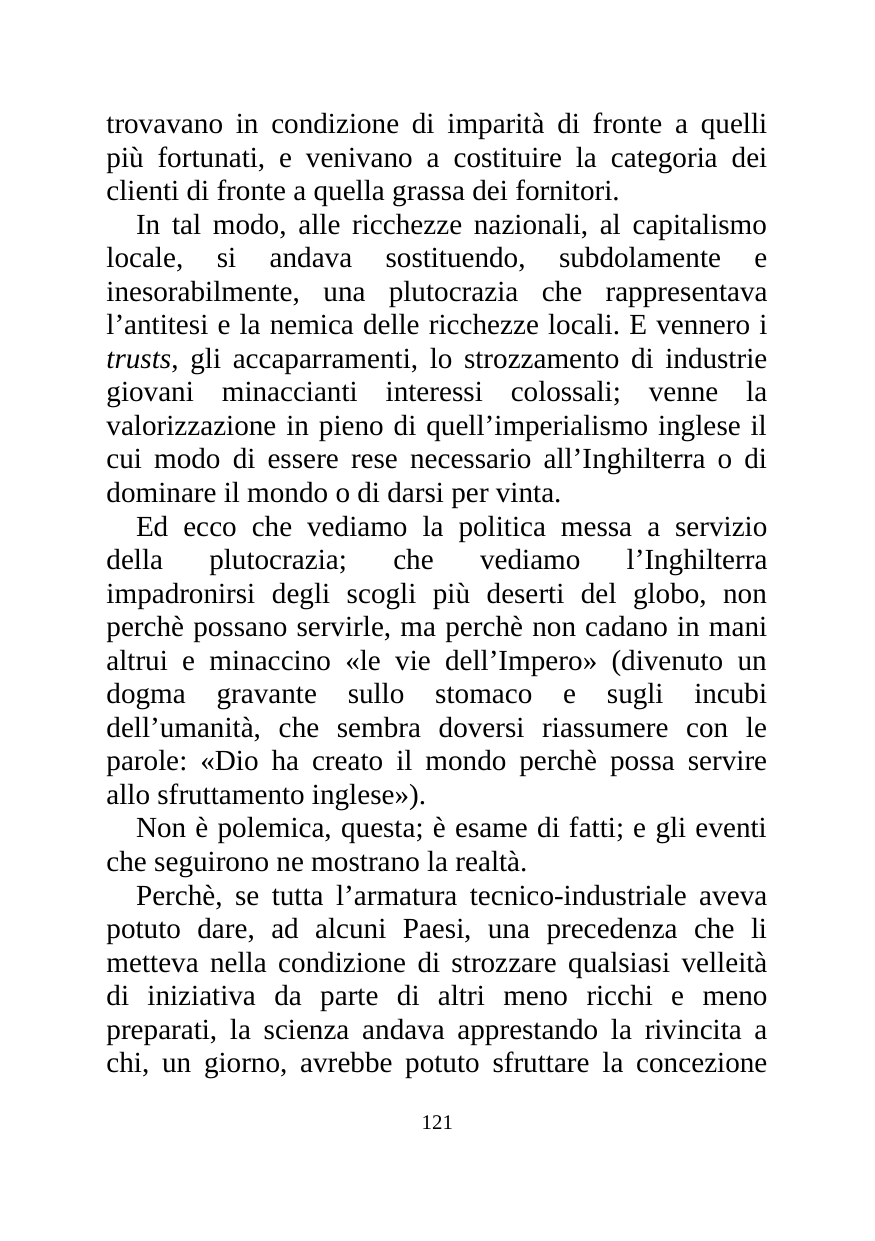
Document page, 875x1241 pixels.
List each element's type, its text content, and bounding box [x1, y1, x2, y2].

text Perchè, se tutta l’armatura tecnico-industriale aveva potuto dare, ad alcuni Paesi, una precedenza che li metteva nella condizione di strozzare qualsiasi velleità di iniziativa da parte di altri meno ricchi e meno preparati, la scienza andava apprestando la rivincita a chi, un giorno, avrebbe potuto sfruttare la concezione [106, 878, 768, 1079]
text trovavano in condizione di imparità di fronte a quelli più fortunati, e venivano a costituire la categoria dei clienti di fronte a quella grassa dei fornitori. [106, 106, 768, 207]
text Ed ecco che vediamo la politica messa a servizio della plutocrazia; che vediamo l’Inghilterra impadronirsi degli scogli più deserti del globo, non perchè possano servirle, ma perchè non cadano in mani altrui e minaccino «le vie dell’Impero» (divenuto un dogma gravante sullo stomaco e sugli incubi dell’umanità, che sembra doversi riassumere con le parole: «Dio ha creato il mondo perchè possa servire allo sfruttamento inglese»). [106, 509, 768, 811]
text In tal modo, alle ricchezze nazionali, al capitalismo locale, si andava sostituendo, subdolamente e inesorabilmente, una plutocrazia che rappresentava l’antitesi e la nemica delle ricchezze locali. E vennero i trusts, gli accaparramenti, lo strozzamento di industrie giovani minaccianti interessi colossali; venne la valorizzazione in pieno di quell’imperialismo inglese il cui modo di essere rese necessario all’Inghilterra o di dominare il mondo o di darsi per vinta. [106, 207, 768, 509]
text Non è polemica, questa; è esame di fatti; e gli eventi che seguirono ne mostrano la realtà. [106, 811, 768, 878]
